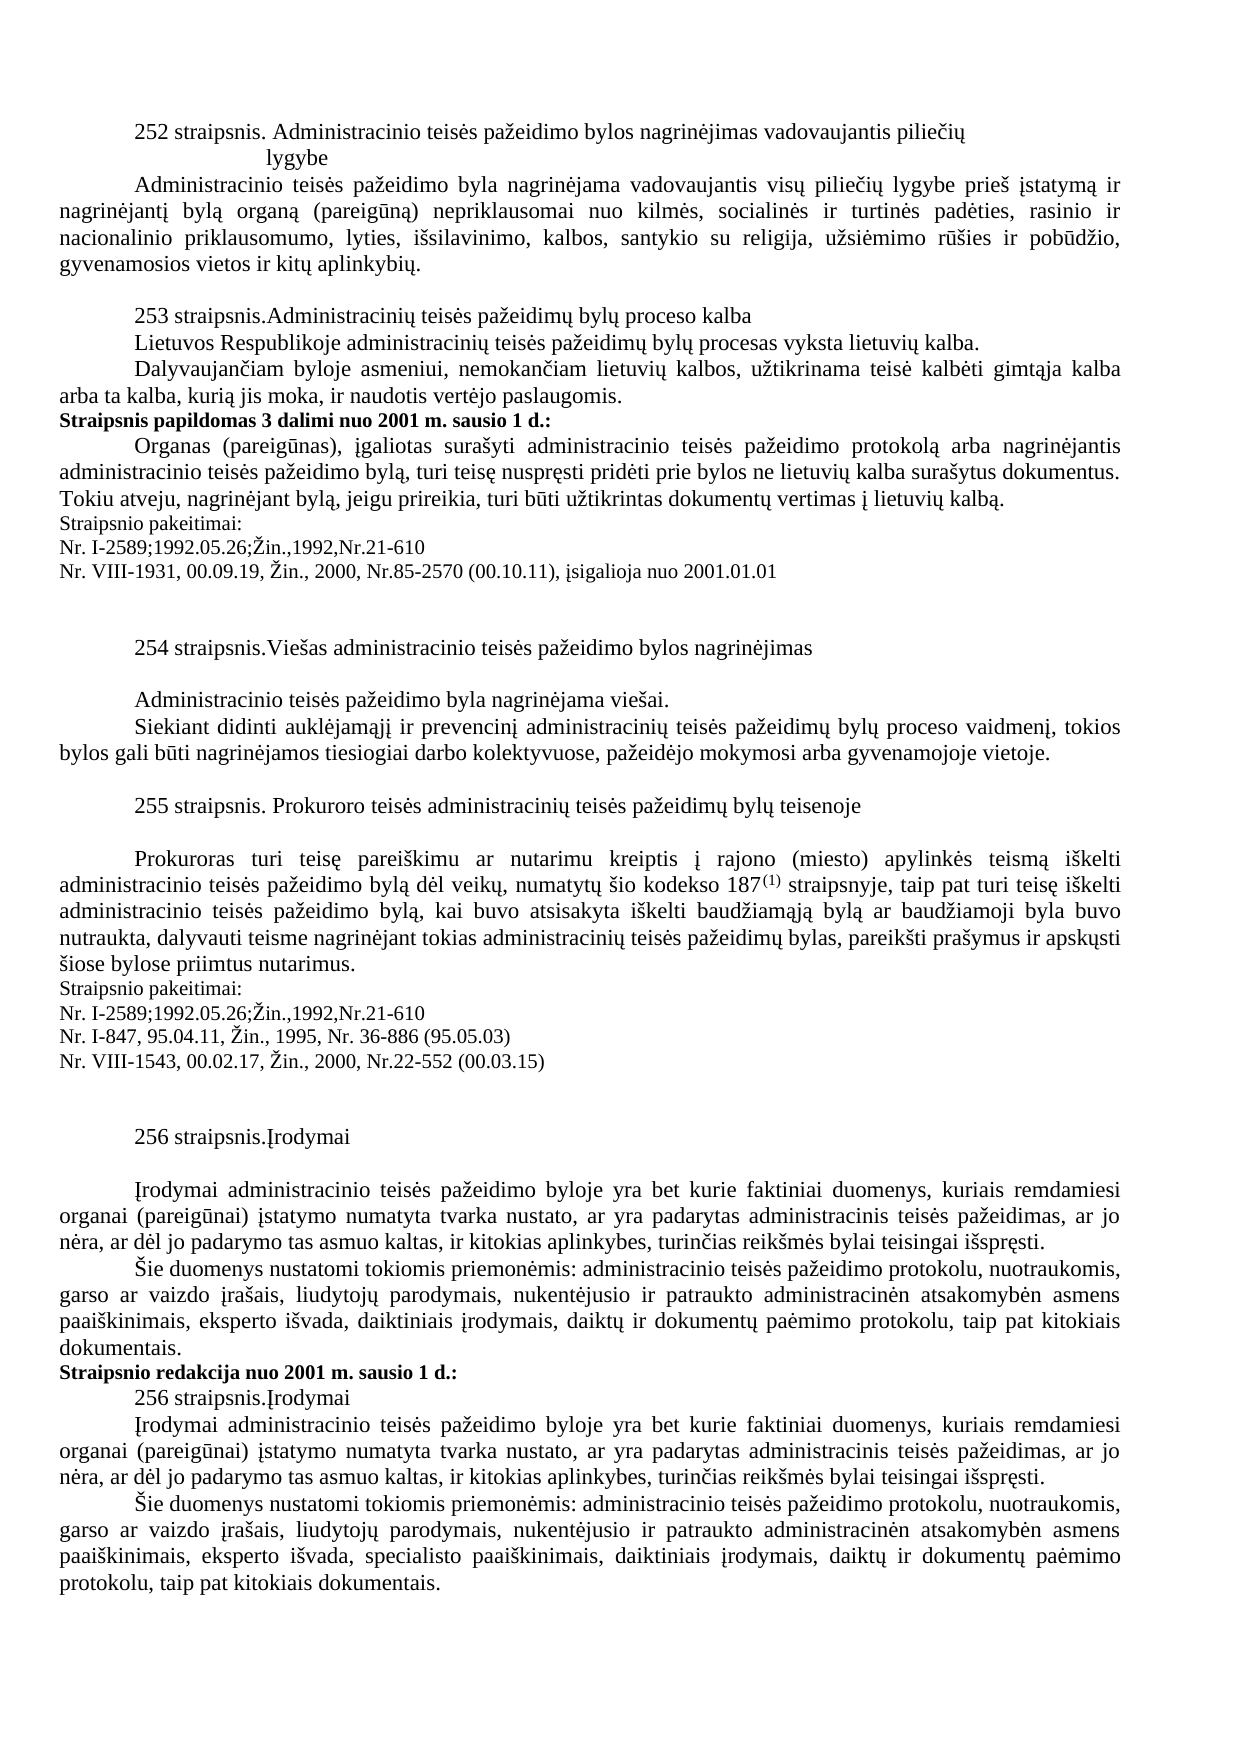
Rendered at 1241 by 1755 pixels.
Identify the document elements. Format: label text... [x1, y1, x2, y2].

text Lietuvos Respublikoje administracinių teisės pažeidimų bylų procesas vyksta lietuvių kalba. [59, 329, 1122, 355]
text Nr. I-847, 95.04.11, Žin., 1995, Nr. 36-886 (95.05.03) [59, 1024, 1122, 1048]
text Dalyvaujančiam byloje asmeniui, nemokančiam lietuvių kalbos, užtikrinama teisė kalbėti gimtąja kalba arba ta kalba, kurią jis moka, ir naudotis vertėjo paslaugomis. [59, 355, 1122, 408]
text Nr. VIII-1543, 00.02.17, Žin., 2000, Nr.22-552 (00.03.15) [59, 1048, 1122, 1073]
text Prokuroras turi teisę pareiškimu ar nutarimu kreiptis į rajono (miesto) apylinkės teismą iškelti administracinio teisės pažeidimo bylą dėl veikų, numatytų šio kodekso 187(1) straipsnyje, taip pat turi teisę iškelti administracinio teisės pažeidimo bylą, kai buvo atsisakyta iškelti baudžiamąją bylą ar baudžiamoji byla buvo nutraukta, dalyvauti teisme nagrinėjant tokias administracinių teisės pažeidimų bylas, pareikšti prašymus ir apskųsti šiose bylose priimtus nutarimus. [59, 844, 1122, 976]
text 253 straipsnis.Administracinių teisės pažeidimų bylų proceso kalba [59, 303, 1122, 329]
text Straipsnio pakeitimai: [59, 976, 1122, 1000]
text Organas (pareigūnas), įgaliotas surašyti administracinio teisės pažeidimo protokolą arba nagrinėjantis administracinio teisės pažeidimo bylą, turi teisę nuspręsti pridėti prie bylos ne lietuvių kalba surašytus dokumentus. Tokiu atveju, nagrinėjant bylą, jeigu prireikia, turi būti užtikrintas dokumentų vertimas į lietuvių kalbą. [59, 432, 1122, 511]
text lygybe [209, 144, 1122, 171]
text Straipsnio pakeitimai: [59, 511, 1122, 535]
text 254 straipsnis.Viešas administracinio teisės pažeidimo bylos nagrinėjimas [59, 634, 1122, 660]
text Nr. I-2589;1992.05.26;Žin.,1992,Nr.21-610 [59, 535, 1122, 559]
text Administracinio teisės pažeidimo byla nagrinėjama vadovaujantis visų piliečių lygybe prieš įstatymą ir nagrinėjantį bylą organą (pareigūną) nepriklausomai nuo kilmės, socialinės ir turtinės padėties, rasinio ir nacionalinio priklausomumo, lyties, išsilavinimo, kalbos, santykio su religija, užsiėmimo rūšies ir pobūdžio, gyvenamosios vietos ir kitų aplinkybių. [59, 171, 1122, 276]
text Nr. VIII-1931, 00.09.19, Žin., 2000, Nr.85-2570 (00.10.11), įsigalioja nuo 2001.01.01 [59, 559, 1122, 583]
text Administracinio teisės pažeidimo byla nagrinėjama viešai. [59, 686, 1122, 713]
text Šie duomenys nustatomi tokiomis priemonėmis: administracinio teisės pažeidimo protokolu, nuotraukomis, garso ar vaizdo įrašais, liudytojų parodymais, nukentėjusio ir patraukto administracinėn atsakomybėn asmens paaiškinimais, eksperto išvada, specialisto paaiškinimais, daiktiniais įrodymais, daiktų ir dokumentų paėmimo protokolu, taip pat kitokiais dokumentais. [59, 1490, 1122, 1595]
text Šie duomenys nustatomi tokiomis priemonėmis: administracinio teisės pažeidimo protokolu, nuotraukomis, garso ar vaizdo įrašais, liudytojų parodymais, nukentėjusio ir patraukto administracinėn atsakomybėn asmens paaiškinimais, eksperto išvada, daiktiniais įrodymais, daiktų ir dokumentų paėmimo protokolu, taip pat kitokiais dokumentais. [59, 1255, 1122, 1360]
text Nr. I-2589;1992.05.26;Žin.,1992,Nr.21-610 [59, 1000, 1122, 1024]
text Straipsnis papildomas 3 dalimi nuo 2001 m. sausio 1 d.: [59, 408, 1122, 432]
text Siekiant didinti auklėjamąjį ir prevencinį administracinių teisės pažeidimų bylų proceso vaidmenį, tokios bylos gali būti nagrinėjamos tiesiogiai darbo kolektyvuose, pažeidėjo mokymosi arba gyvenamojoje vietoje. [59, 713, 1122, 766]
text 255 straipsnis. Prokuroro teisės administracinių teisės pažeidimų bylų teisenoje [134, 792, 1122, 818]
text 252 straipsnis. Administracinio teisės pažeidimo bylos nagrinėjimas vadovaujantis piliečių [59, 118, 1122, 144]
text 256 straipsnis.Įrodymai [59, 1384, 1122, 1411]
text Įrodymai administracinio teisės pažeidimo byloje yra bet kurie faktiniai duomenys, kuriais remdamiesi organai (pareigūnai) įstatymo numatyta tvarka nustato, ar yra padarytas administracinis teisės pažeidimas, ar jo nėra, ar dėl jo padarymo tas asmuo kaltas, ir kitokias aplinkybes, turinčias reikšmės bylai teisingai išspręsti. [59, 1176, 1122, 1255]
text Įrodymai administracinio teisės pažeidimo byloje yra bet kurie faktiniai duomenys, kuriais remdamiesi organai (pareigūnai) įstatymo numatyta tvarka nustato, ar yra padarytas administracinis teisės pažeidimas, ar jo nėra, ar dėl jo padarymo tas asmuo kaltas, ir kitokias aplinkybes, turinčias reikšmės bylai teisingai išspręsti. [59, 1411, 1122, 1490]
text 256 straipsnis.Įrodymai [59, 1123, 1122, 1149]
text Straipsnio redakcija nuo 2001 m. sausio 1 d.: [59, 1360, 1122, 1384]
